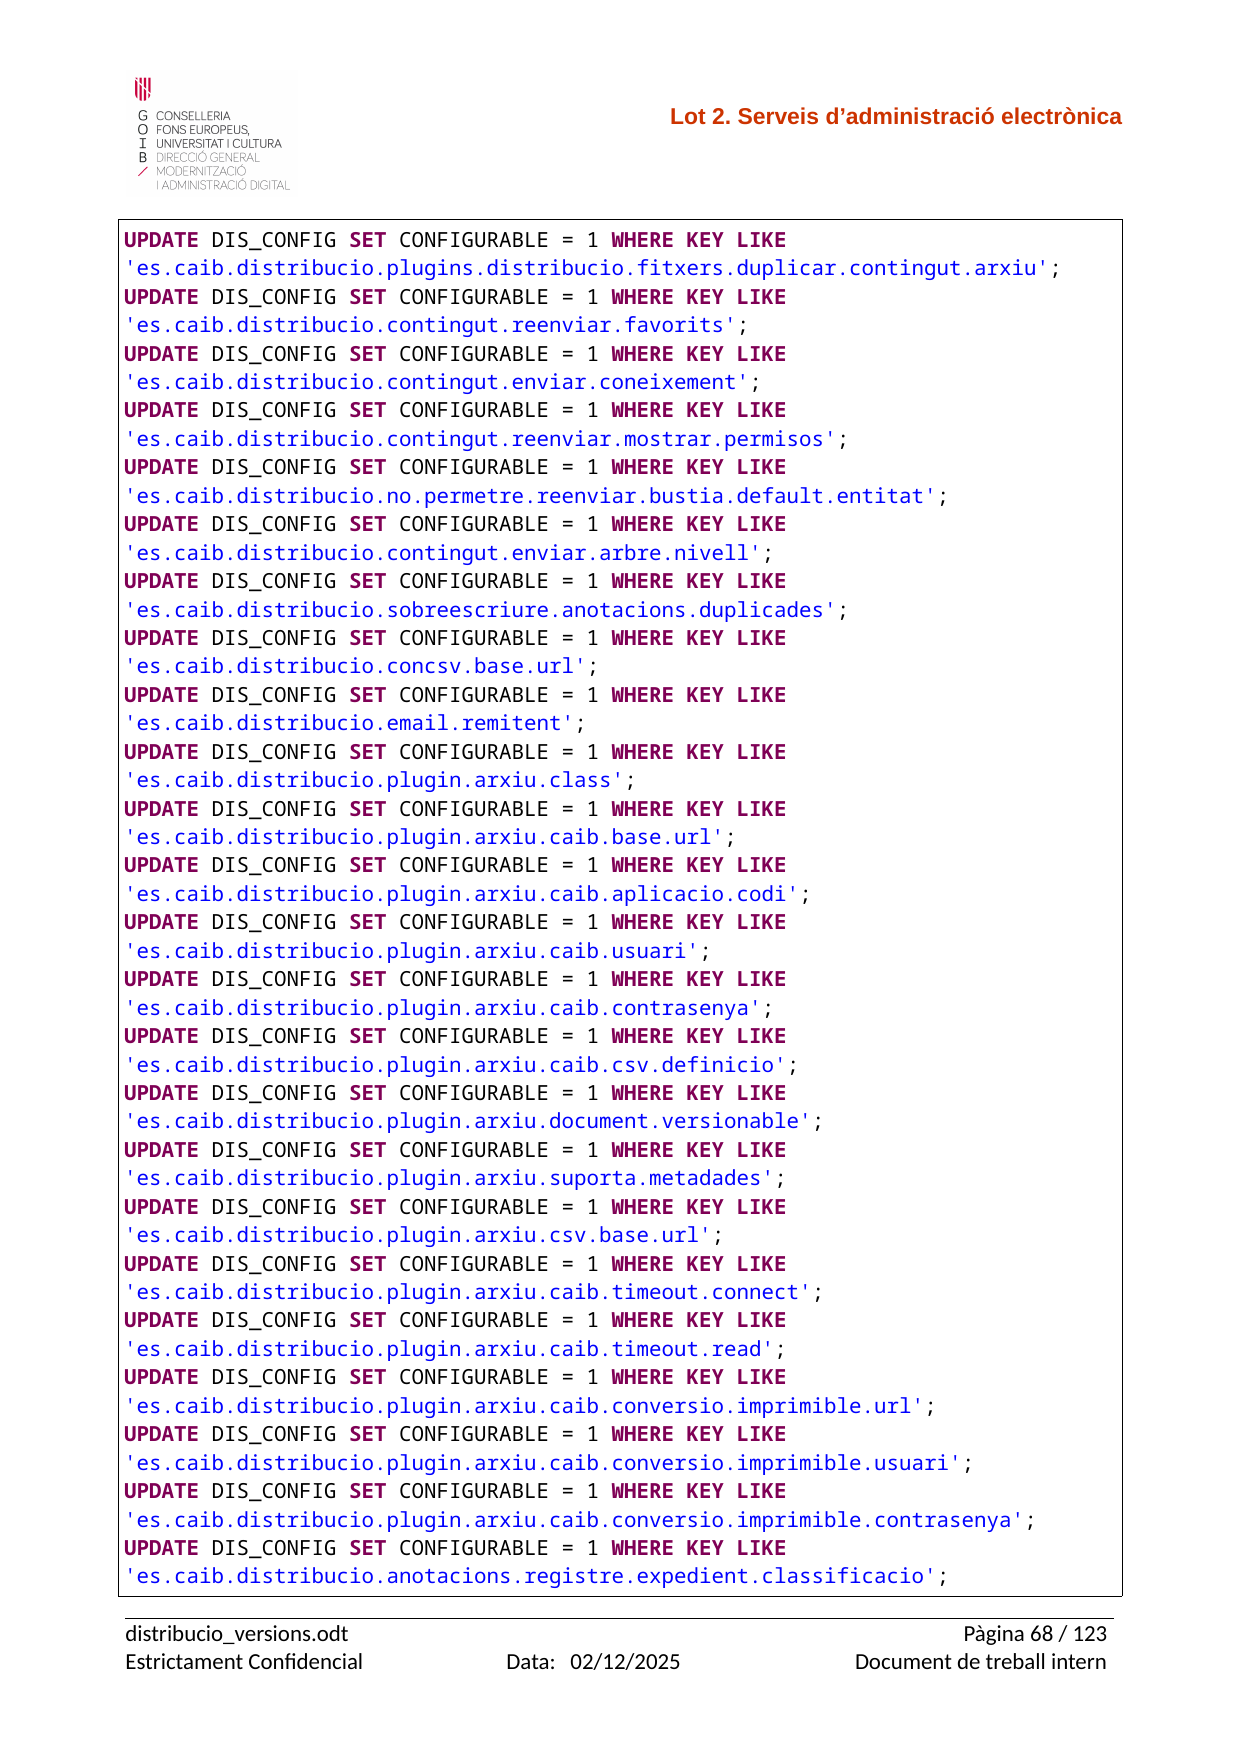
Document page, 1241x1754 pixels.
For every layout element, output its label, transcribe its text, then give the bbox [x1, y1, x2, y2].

table_header UPDATE DIS_CONFIG SET CONFIGURABLE = 1 WHERE KEY LIKE 'es.caib.distribucio.plugins.distribucio.fitxers.duplicar.contingut.arxiu'; UPDATE DIS_CONFIG SET CONFIGURABLE = 1 WHERE KEY LIKE 'es.caib.distribucio.contingut.reenviar.favorits'; UPDATE DIS_CONFIG SET CONFIGURABLE = 1 WHERE KEY LIKE 'es.caib.distribucio.contingut.enviar.coneixement'; UPDATE DIS_CONFIG SET CONFIGURABLE = 1 WHERE KEY LIKE 'es.caib.distribucio.contingut.reenviar.mostrar.permisos'; UPDATE DIS_CONFIG SET CONFIGURABLE = 1 WHERE KEY LIKE 'es.caib.distribucio.no.permetre.reenviar.bustia.default.entitat'; UPDATE DIS_CONFIG SET CONFIGURABLE = 1 WHERE KEY LIKE 'es.caib.distribucio.contingut.enviar.arbre.nivell'; UPDATE DIS_CONFIG SET CONFIGURABLE = 1 WHERE KEY LIKE 'es.caib.distribucio.sobreescriure.anotacions.duplicades'; UPDATE DIS_CONFIG SET CONFIGURABLE = 1 WHERE KEY LIKE 'es.caib.distribucio.concsv.base.url'; UPDATE DIS_CONFIG SET CONFIGURABLE = 1 WHERE KEY LIKE 'es.caib.distribucio.email.remitent'; UPDATE DIS_CONFIG SET CONFIGURABLE = 1 WHERE KEY LIKE 'es.caib.distribucio.plugin.arxiu.class'; UPDATE DIS_CONFIG SET CONFIGURABLE = 1 WHERE KEY LIKE 'es.caib.distribucio.plugin.arxiu.caib.base.url'; UPDATE DIS_CONFIG SET CONFIGURABLE = 1 WHERE KEY LIKE 'es.caib.distribucio.plugin.arxiu.caib.aplicacio.codi'; UPDATE DIS_CONFIG SET CONFIGURABLE = 1 WHERE KEY LIKE 'es.caib.distribucio.plugin.arxiu.caib.usuari'; UPDATE DIS_CONFIG SET CONFIGURABLE = 1 WHERE KEY LIKE 'es.caib.distribucio.plugin.arxiu.caib.contrasenya'; UPDATE DIS_CONFIG SET CONFIGURABLE = 1 WHERE KEY LIKE 'es.caib.distribucio.plugin.arxiu.caib.csv.definicio'; UPDATE DIS_CONFIG SET CONFIGURABLE = 1 WHERE KEY LIKE 'es.caib.distribucio.plugin.arxiu.document.versionable'; UPDATE DIS_CONFIG SET CONFIGURABLE = 1 WHERE KEY LIKE 'es.caib.distribucio.plugin.arxiu.suporta.metadades'; UPDATE DIS_CONFIG SET CONFIGURABLE = 1 WHERE KEY LIKE 'es.caib.distribucio.plugin.arxiu.csv.base.url'; UPDATE DIS_CONFIG SET CONFIGURABLE = 1 WHERE KEY LIKE 'es.caib.distribucio.plugin.arxiu.caib.timeout.connect'; UPDATE DIS_CONFIG SET CONFIGURABLE = 1 WHERE KEY LIKE 'es.caib.distribucio.plugin.arxiu.caib.timeout.read'; UPDATE DIS_CONFIG SET CONFIGURABLE = 1 WHERE KEY LIKE 'es.caib.distribucio.plugin.arxiu.caib.conversio.imprimible.url'; UPDATE DIS_CONFIG SET CONFIGURABLE = 1 WHERE KEY LIKE 'es.caib.distribucio.plugin.arxiu.caib.conversio.imprimible.usuari'; UPDATE DIS_CONFIG SET CONFIGURABLE = 1 WHERE KEY LIKE 'es.caib.distribucio.plugin.arxiu.caib.conversio.imprimible.contrasenya'; UPDATE DIS_CONFIG SET CONFIGURABLE = 1 WHERE KEY LIKE 'es.caib.distribucio.anotacions.registre.expedient.classificacio'; [119, 220, 1122, 1596]
picture [126, 70, 299, 197]
